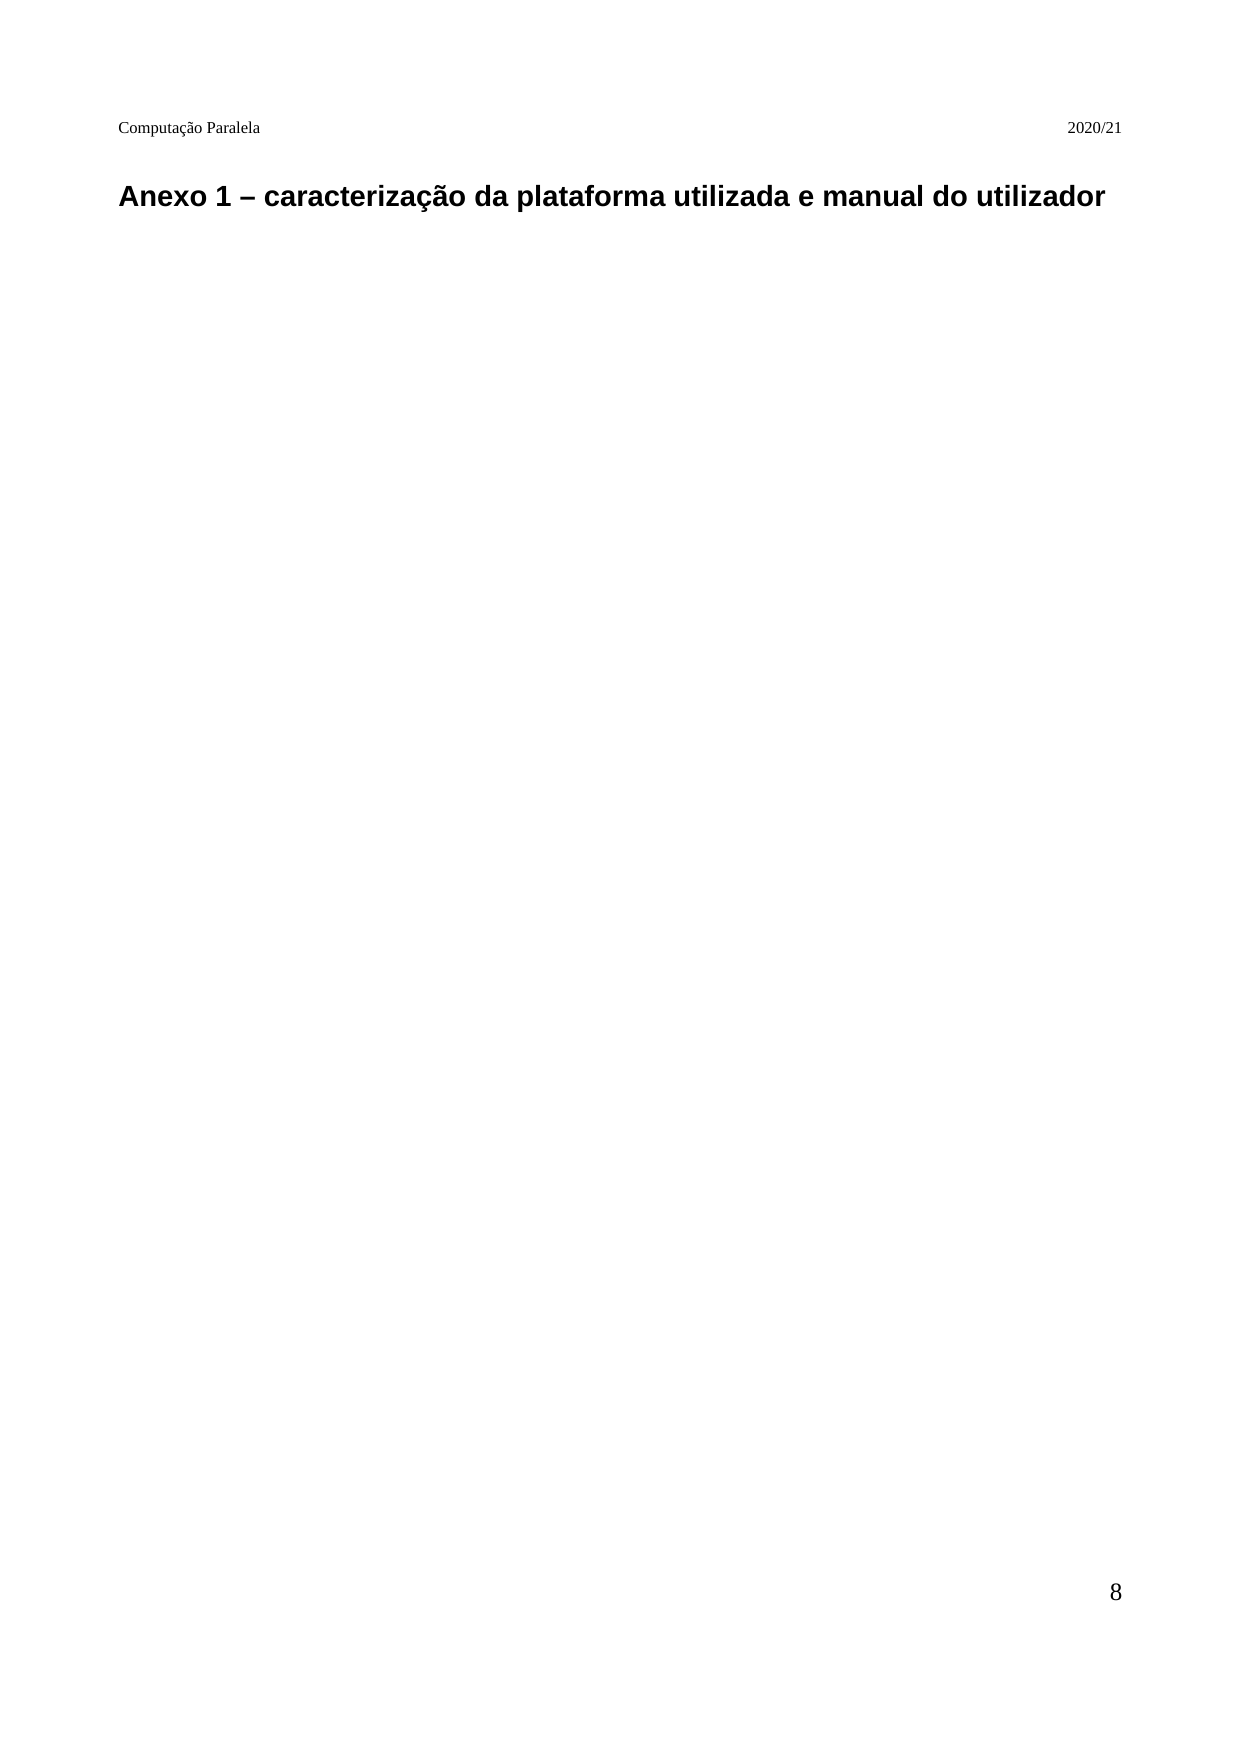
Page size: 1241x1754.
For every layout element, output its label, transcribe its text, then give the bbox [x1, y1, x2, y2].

subtitle Anexo 1 – caracterização da plataforma utilizada e manual do utilizador [118, 178, 1122, 212]
